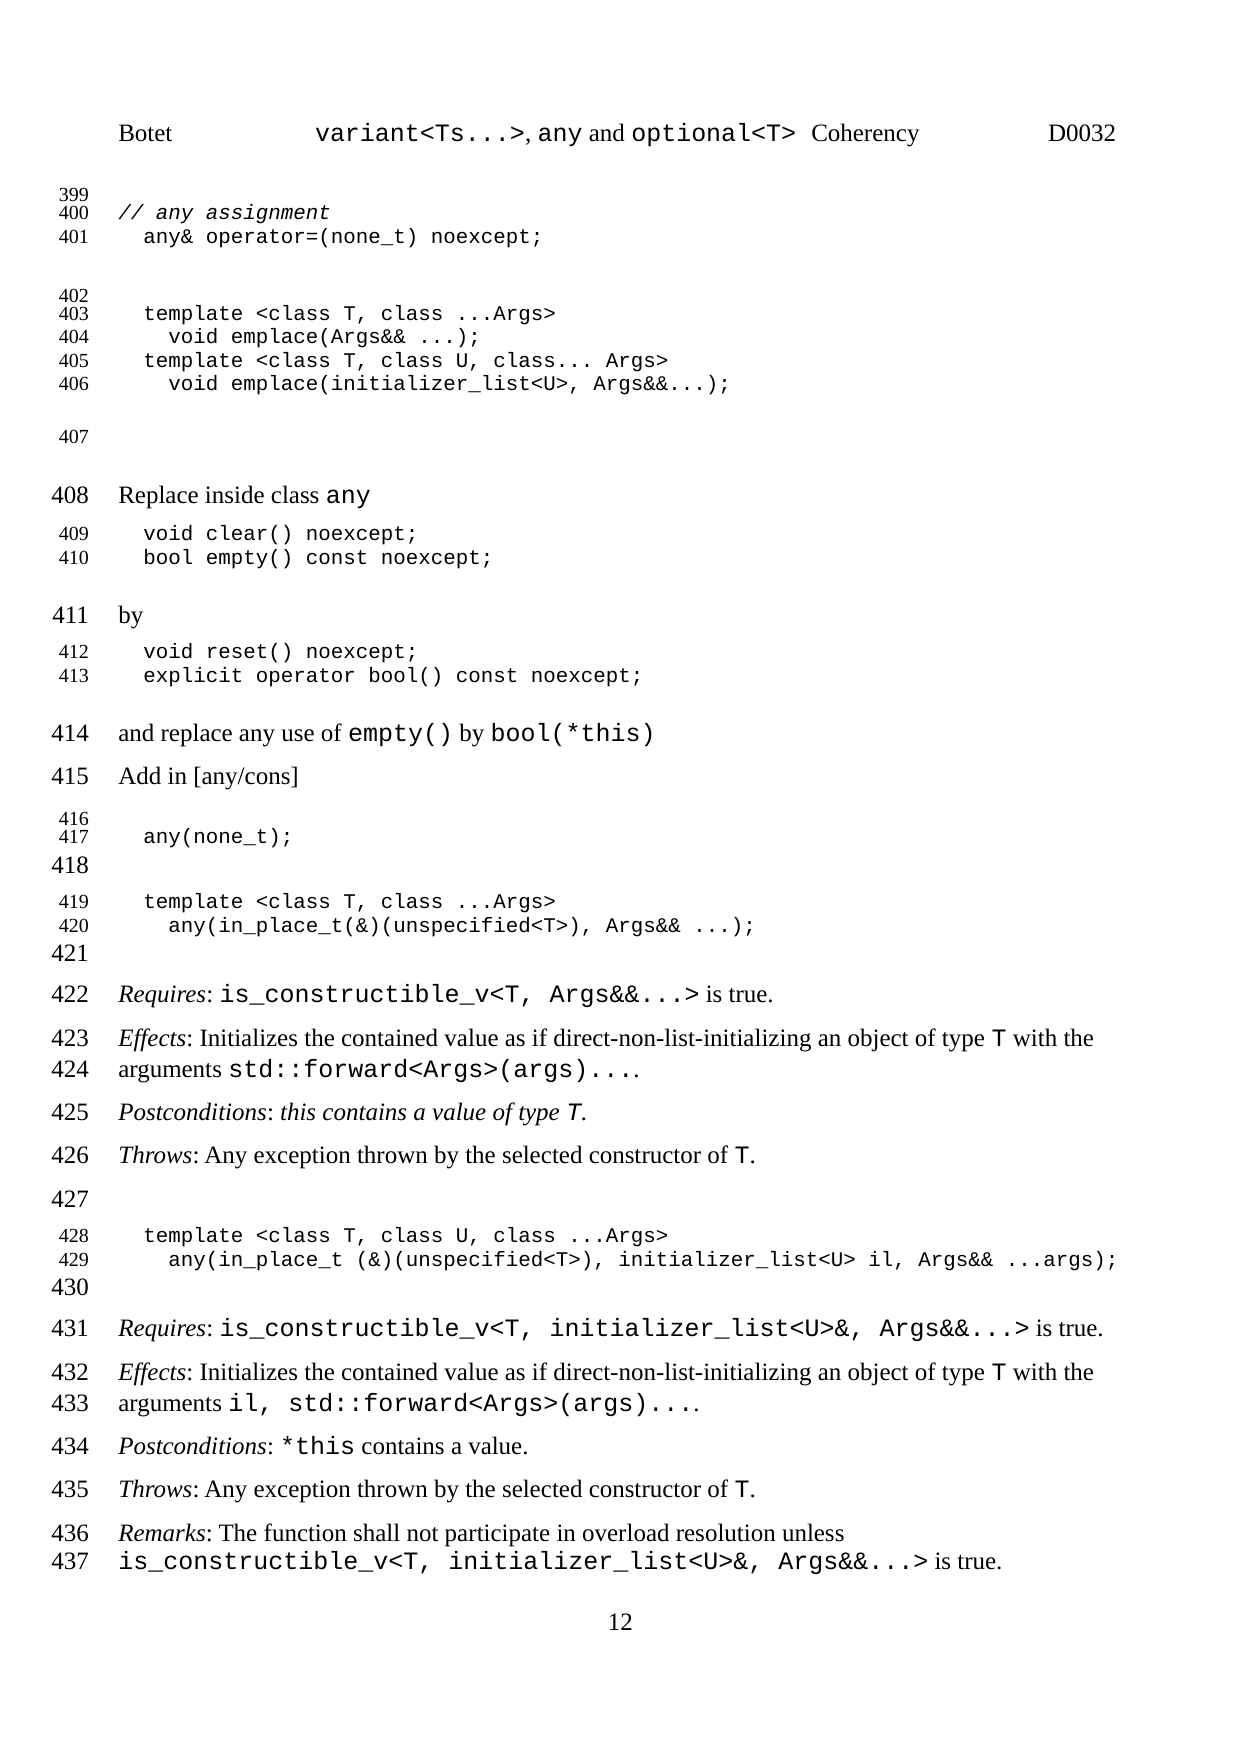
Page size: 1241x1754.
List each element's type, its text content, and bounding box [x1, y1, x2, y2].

text any(none_t); [118, 826, 1122, 850]
text Replace inside class any [118, 480, 1122, 511]
text Requires: is_constructible_v<T, initializer_list<U>&, Args&&...> is true. [118, 1313, 1122, 1344]
text template <class T, class ...Args> [118, 302, 1122, 326]
text bool empty() const noexcept; [118, 547, 1122, 570]
text Throws: Any exception thrown by the selected constructor of T. [118, 1474, 1122, 1505]
text explicit operator bool() const noexcept; [118, 665, 1122, 688]
text Throws: Any exception thrown by the selected constructor of T. [118, 1140, 1122, 1171]
text void clear() noexcept; [118, 523, 1122, 547]
text Requires: is_constructible_v<T, Args&&...> is true. [118, 979, 1122, 1010]
text template <class T, class U, class... Args> [118, 350, 1122, 373]
text void reset() noexcept; [118, 641, 1122, 665]
text Effects: Initializes the contained value as if direct-non-list-initializing an object of type T with the arguments std::forward<Args>(args).... [118, 1023, 1122, 1084]
text and replace any use of empty() by bool(*this) [118, 718, 1122, 749]
text template <class T, class U, class ...Args> [118, 1225, 1122, 1248]
text any(in_place_t (&)(unspecified<T>), initializer_list<U> il, Args&& ...args); [118, 1248, 1122, 1272]
text by [118, 600, 1122, 628]
text Add in [any/cons] [118, 761, 1122, 790]
text Postconditions: this contains a value of type T. [118, 1097, 1122, 1128]
text template <class T, class ...Args> [118, 891, 1122, 914]
text // any assignment [118, 202, 1122, 226]
text void emplace(Args&& ...); [118, 326, 1122, 350]
text Remarks: The function shall not participate in overload resolution unless is_constructible_v<T, initializer_list<U>&, Args&&...> is true. [118, 1518, 1122, 1577]
text void emplace(initializer_list<U>, Args&&...); [118, 373, 1122, 397]
text any(in_place_t(&)(unspecified<T>), Args&& ...); [118, 914, 1122, 938]
text Postconditions: *this contains a value. [118, 1431, 1122, 1462]
text any& operator=(none_t) noexcept; [118, 226, 1122, 249]
text Effects: Initializes the contained value as if direct-non-list-initializing an object of type T with the arguments il, std::forward<Args>(args).... [118, 1357, 1122, 1418]
